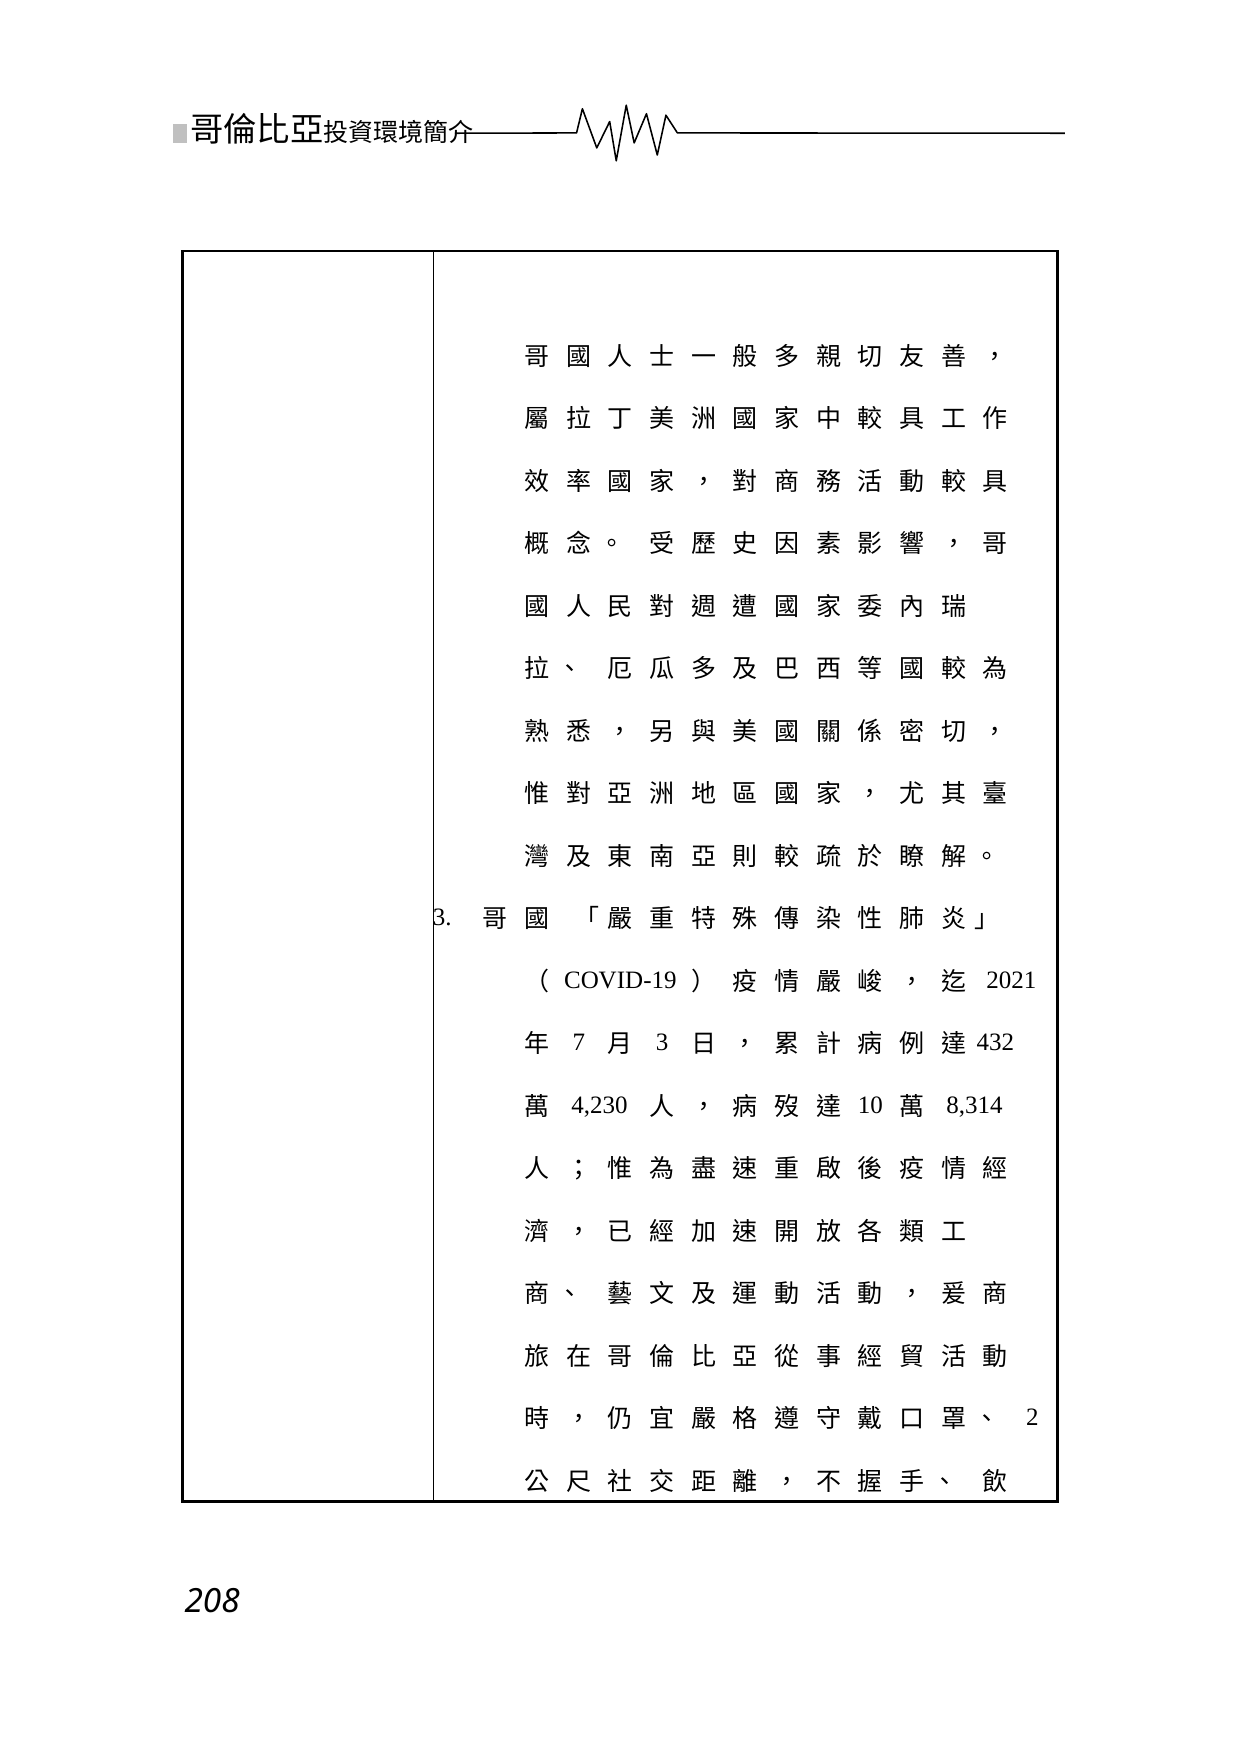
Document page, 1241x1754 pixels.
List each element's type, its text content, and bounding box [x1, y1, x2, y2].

table_cell 哥國人士一般多親切友善，屬拉丁美洲國家中較具工作效率國家，對商務活動較具概念。受歷史因素影響，哥國人民對週遭國家委內瑞拉、厄瓜多及巴西等國較為熟悉，另與美國關係密切，惟對亞洲地區國家，尤其臺灣及東南亞則較疏於瞭解。 哥國「嚴重特殊傳染性肺炎」（COVID-19）疫情嚴峻，迄2021年7月3日，累計病例達432萬4,230人，病歿達10萬8,314人；惟為盡速重啟後疫情經濟，已經加速開放各類工商、藝文及運動活動，爰商旅在哥倫比亞從事經貿活動時，仍宜嚴格遵守戴口罩、2公尺社交距離，不握手、飲 [434, 252, 1056, 1500]
table_cell [184, 252, 433, 1500]
